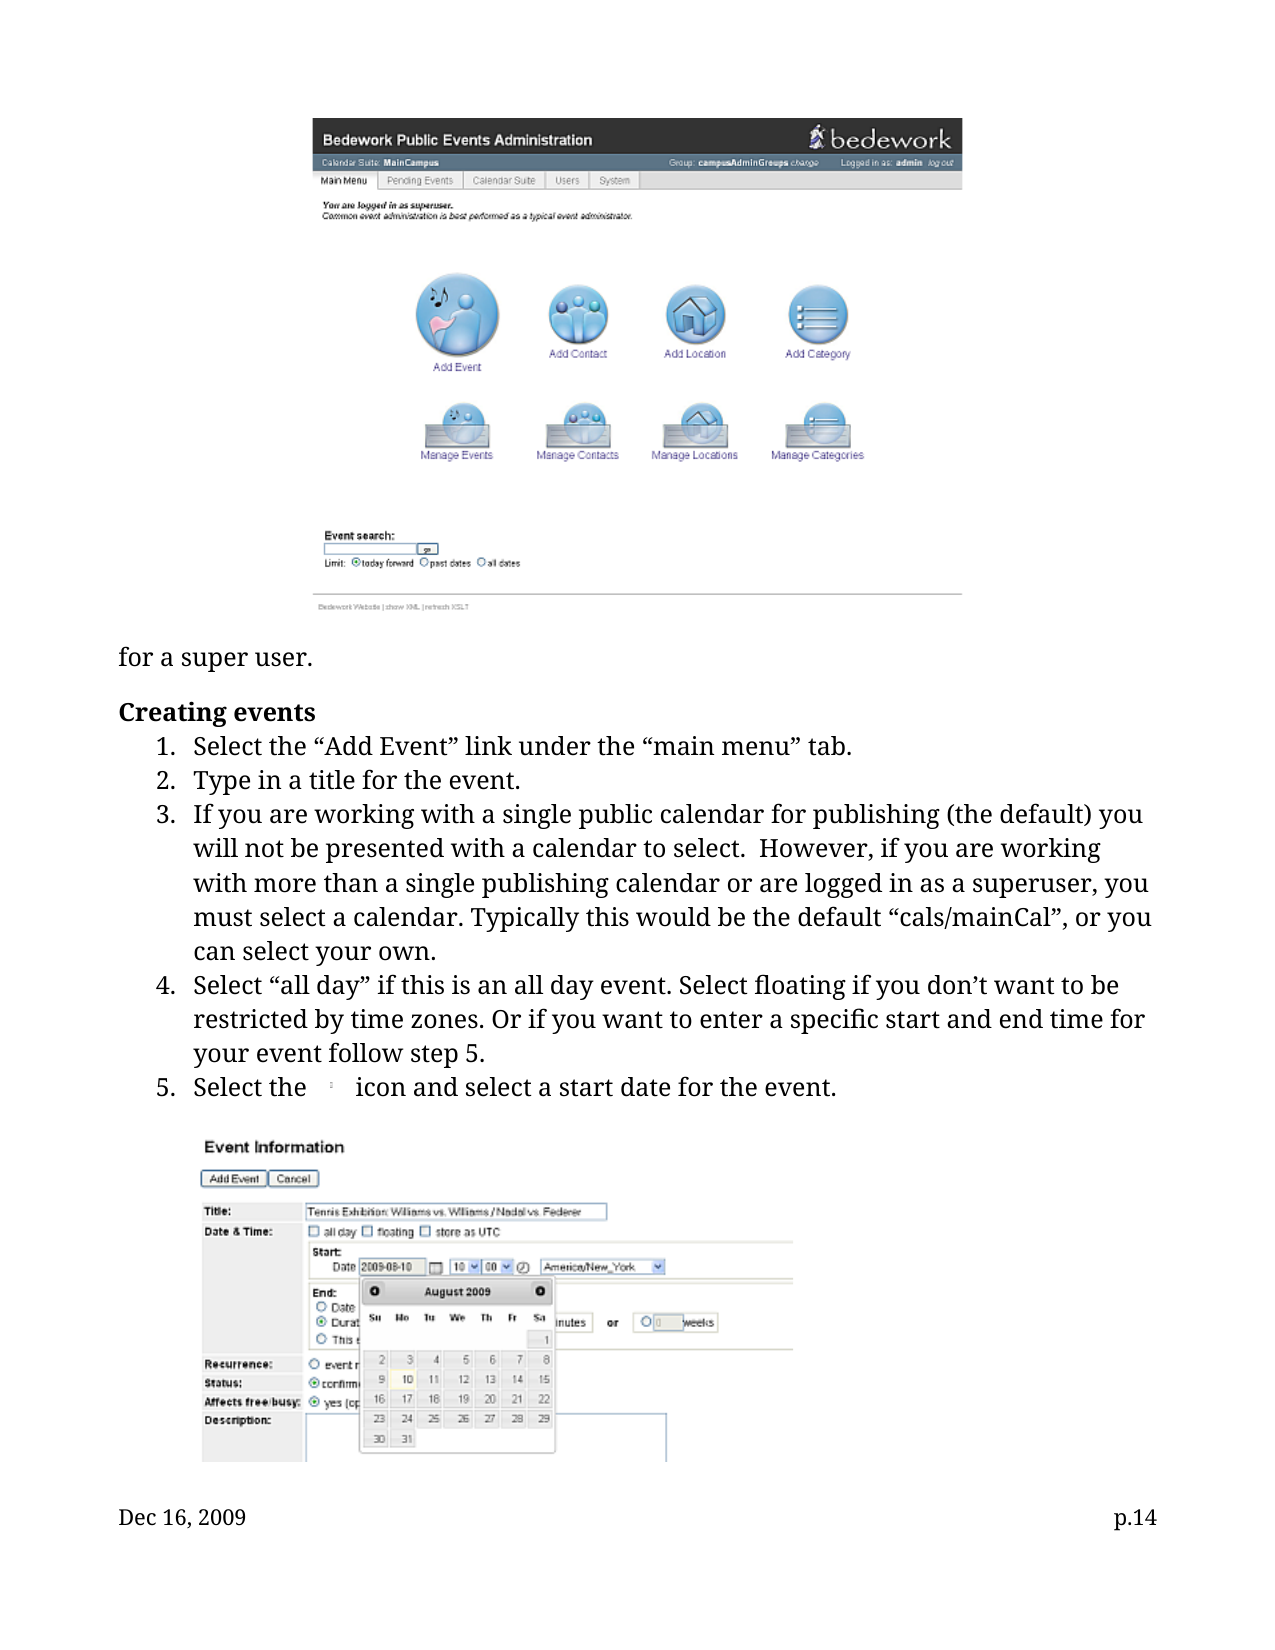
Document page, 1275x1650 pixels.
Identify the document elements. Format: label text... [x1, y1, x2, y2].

list Select the icon and select a start date for the event. [156, 1069, 1157, 1137]
list If you are working with a single public calendar for publishing (the default) you will not be presented with a calendar to select. However, if you are working with more than a single publishing calendar or are logged in as a superuser, you must select a calendar. Typically this would be the default “cals/mainCal”, or you can select your own. [156, 797, 1157, 967]
list Select the “Add Event” link under the “main menu” tab. [156, 729, 1157, 763]
list Select “all day” if this is an all day event. Select floating if you don’t want to be restricted by time zones. Or if you want to enter a specific start and end time for your event follow step 5. [156, 967, 1157, 1069]
text Creating events [118, 695, 1157, 729]
picture [312, 118, 963, 619]
list Type in a title for the event. [156, 763, 1157, 797]
text for a super user. [118, 640, 1157, 674]
picture [193, 1137, 794, 1462]
